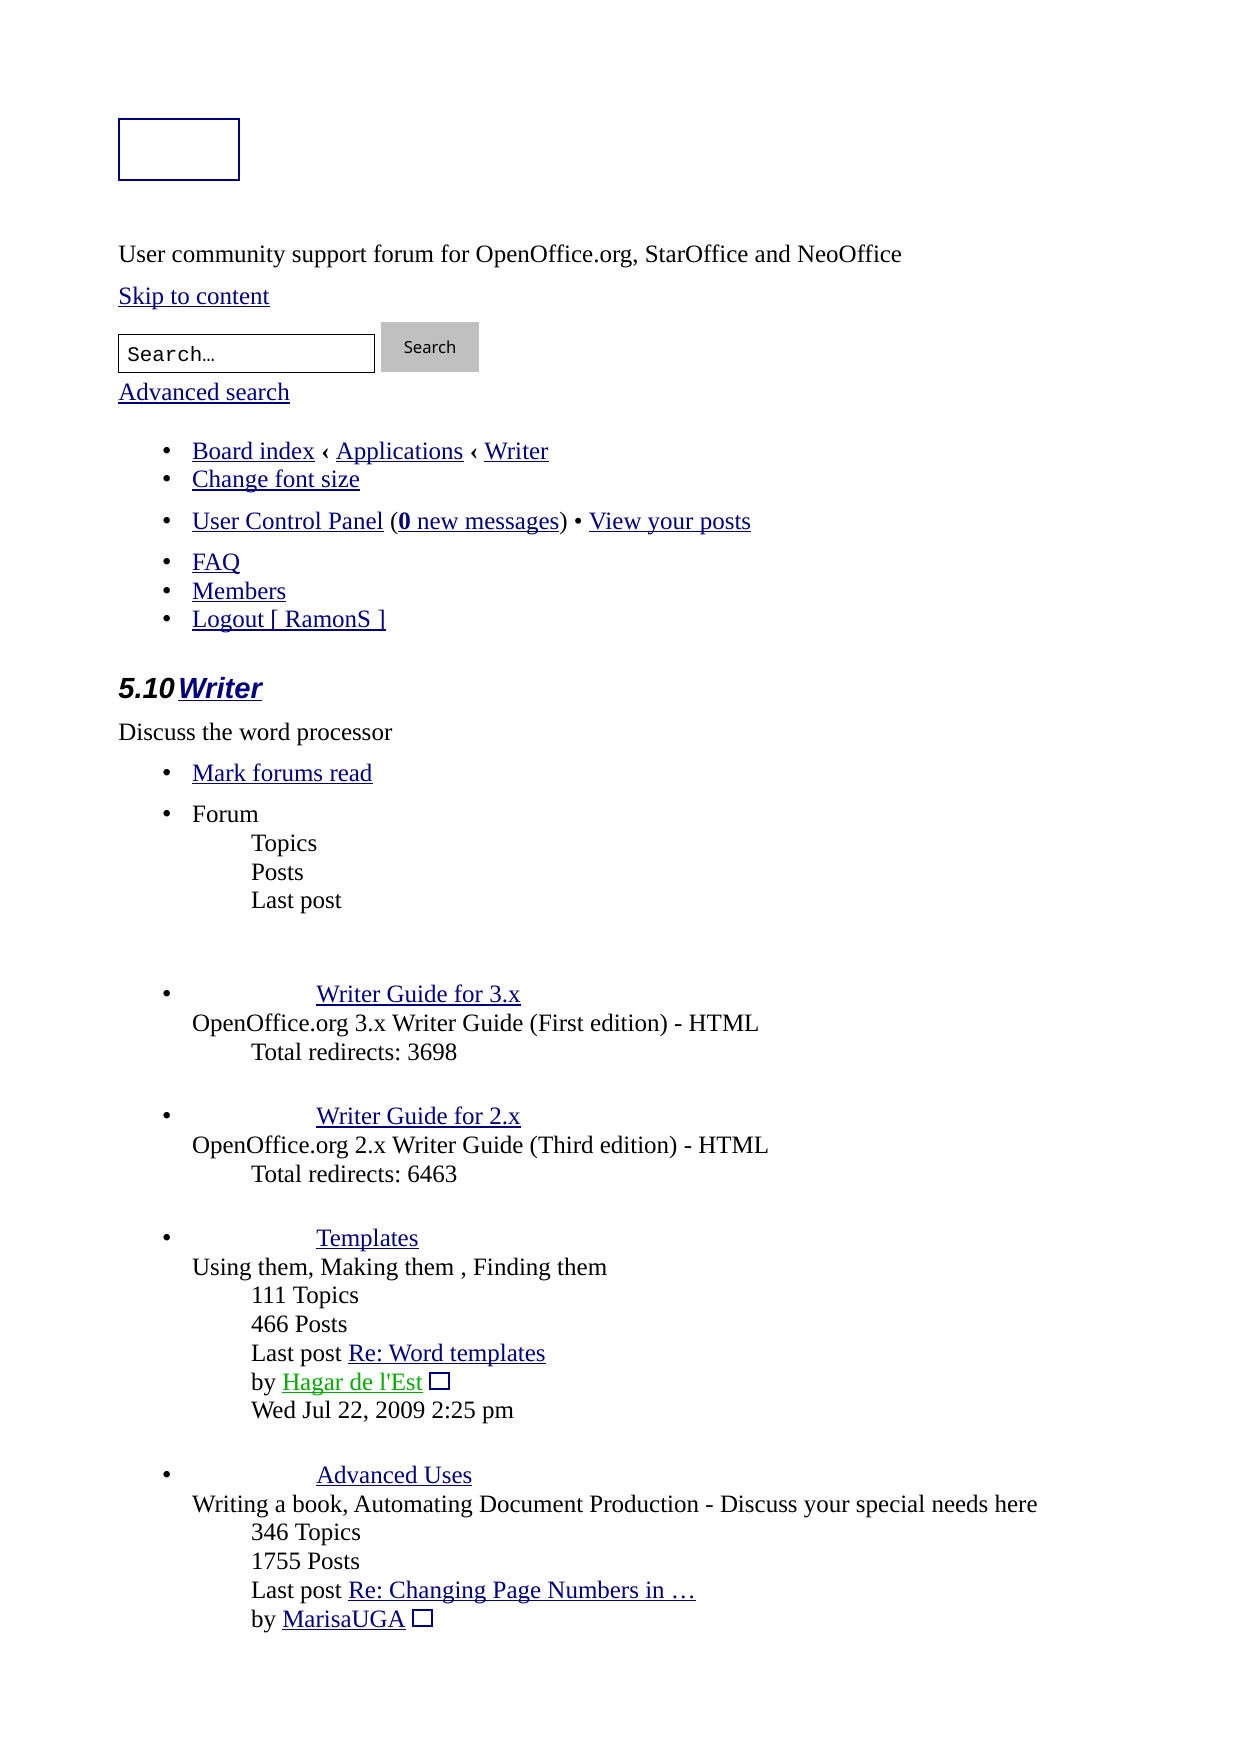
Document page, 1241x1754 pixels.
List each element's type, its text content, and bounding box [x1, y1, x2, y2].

list Change font size [162, 464, 1122, 493]
text User community support forum for OpenOffice.org, StarOffice and NeoOffice [118, 211, 1122, 268]
list Last post Re: Changing Page Numbers in … by MarisaUGA [221, 1575, 1122, 1632]
subtitle Advanced Uses Writing a book, Automating Document Production - Discuss your special needs here [162, 1424, 1122, 1517]
subtitle Writer Guide for 3.x OpenOffice.org 3.x Writer Guide (First edition) - HTML [162, 944, 1122, 1037]
list FAQ [162, 547, 1122, 576]
list Last post [221, 886, 1122, 914]
list 1755 Posts [221, 1546, 1122, 1575]
text Skip to content [118, 281, 1122, 309]
list Total redirects: 6463 [221, 1159, 1122, 1187]
list Logout [ RamonS ] [162, 604, 1122, 633]
list Board index ‹ Applications ‹ Writer [162, 436, 1122, 464]
list Last post Re: Word templates by Hagar de l'Est Wed Jul 22, 2009 2:25 pm [221, 1338, 1122, 1424]
list User Control Panel (0 new messages) • View your posts [162, 506, 1122, 534]
list Posts [221, 857, 1122, 886]
list Members [162, 576, 1122, 604]
list 346 Topics [221, 1517, 1122, 1546]
text Discuss the word processor [118, 717, 1122, 746]
subtitle Templates Using them, Making them , Finding them [162, 1187, 1122, 1281]
list 111 Topics [221, 1281, 1122, 1309]
subtitle Writer Guide for 2.x OpenOffice.org 2.x Writer Guide (Third edition) - HTML [162, 1066, 1122, 1159]
text Advanced search [118, 322, 1122, 406]
list Total redirects: 3698 [221, 1037, 1122, 1066]
subtitle Writer [118, 671, 1122, 704]
list Mark forums read [162, 758, 1122, 787]
list 466 Posts [221, 1309, 1122, 1338]
list Topics [221, 828, 1122, 857]
subtitle Forum [162, 799, 1122, 828]
